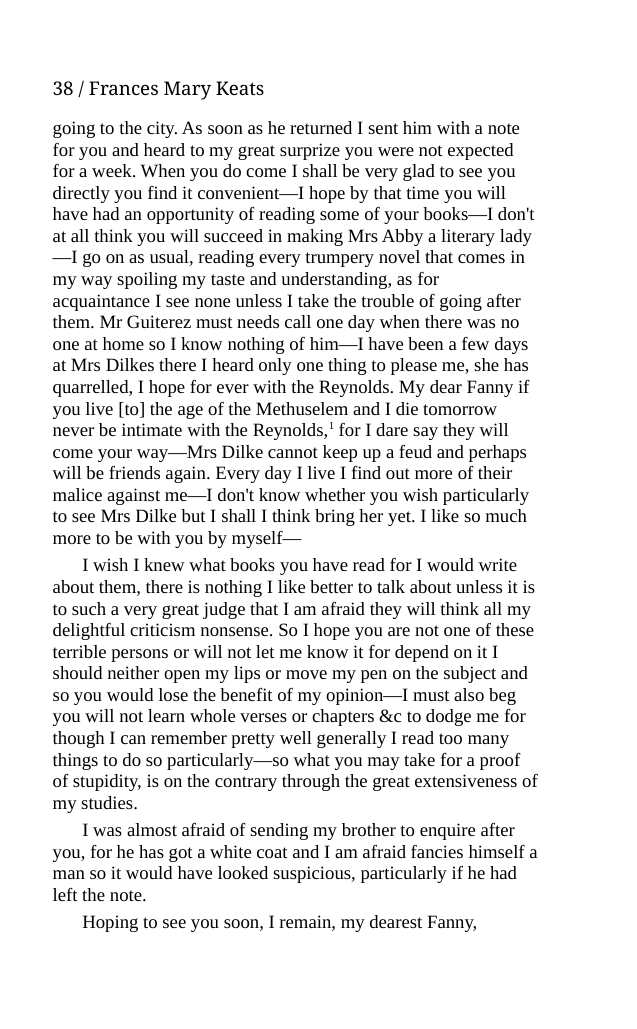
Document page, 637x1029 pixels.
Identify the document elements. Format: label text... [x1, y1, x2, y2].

text Hoping to see you soon, I remain, my dearest Fanny, [52, 911, 538, 933]
text I was almost afraid of sending my brother to enquire after you, for he has got a white coat and I am afraid fancies himself a man so it would have looked suspicious, particularly if he had left the note. [52, 819, 538, 905]
text going to the city. As soon as he returned I sent him with a note for you and heard to my great surprize you were not expected for a week. When you do come I shall be very glad to see you directly you find it convenient—I hope by that time you will have had an opportunity of reading some of your books—I don't at all think you will succeed in making Mrs Abby a literary lady—I go on as usual, reading every trumpery novel that comes in my way spoiling my taste and understanding, as for acquaintance I see none unless I take the trouble of going after them. Mr Guiterez must needs call one day when there was no one at home so I know nothing of him—I have been a few days at Mrs Dilkes there I heard only one thing to please me, she has quarrelled, I hope for ever with the Reynolds. My dear Fanny if you live [to] the age of the Methuselem and I die tomorrow never be intimate with the Reynolds,1 for I dare say they will come your way—Mrs Dilke cannot keep up a feud and perhaps will be friends again. Every day I live I find out more of their malice against me—I don't know whether you wish particularly to see Mrs Dilke but I shall I think bring her yet. I like so much more to be with you by myself— [52, 117, 538, 548]
text I wish I knew what books you have read for I would write about them, there is nothing I like better to talk about unless it is to such a very great judge that I am afraid they will think all my delightful criticism nonsense. So I hope you are not one of these terrible persons or will not let me know it for depend on it I should neither open my lips or move my pen on the subject and so you would lose the benefit of my opinion—I must also beg you will not learn whole verses or chapters &c to dodge me for though I can remember pretty well generally I read too many things to do so particularly—so what you may take for a proof of stupidity, is on the contrary through the great extensiveness of my studies. [52, 554, 538, 813]
